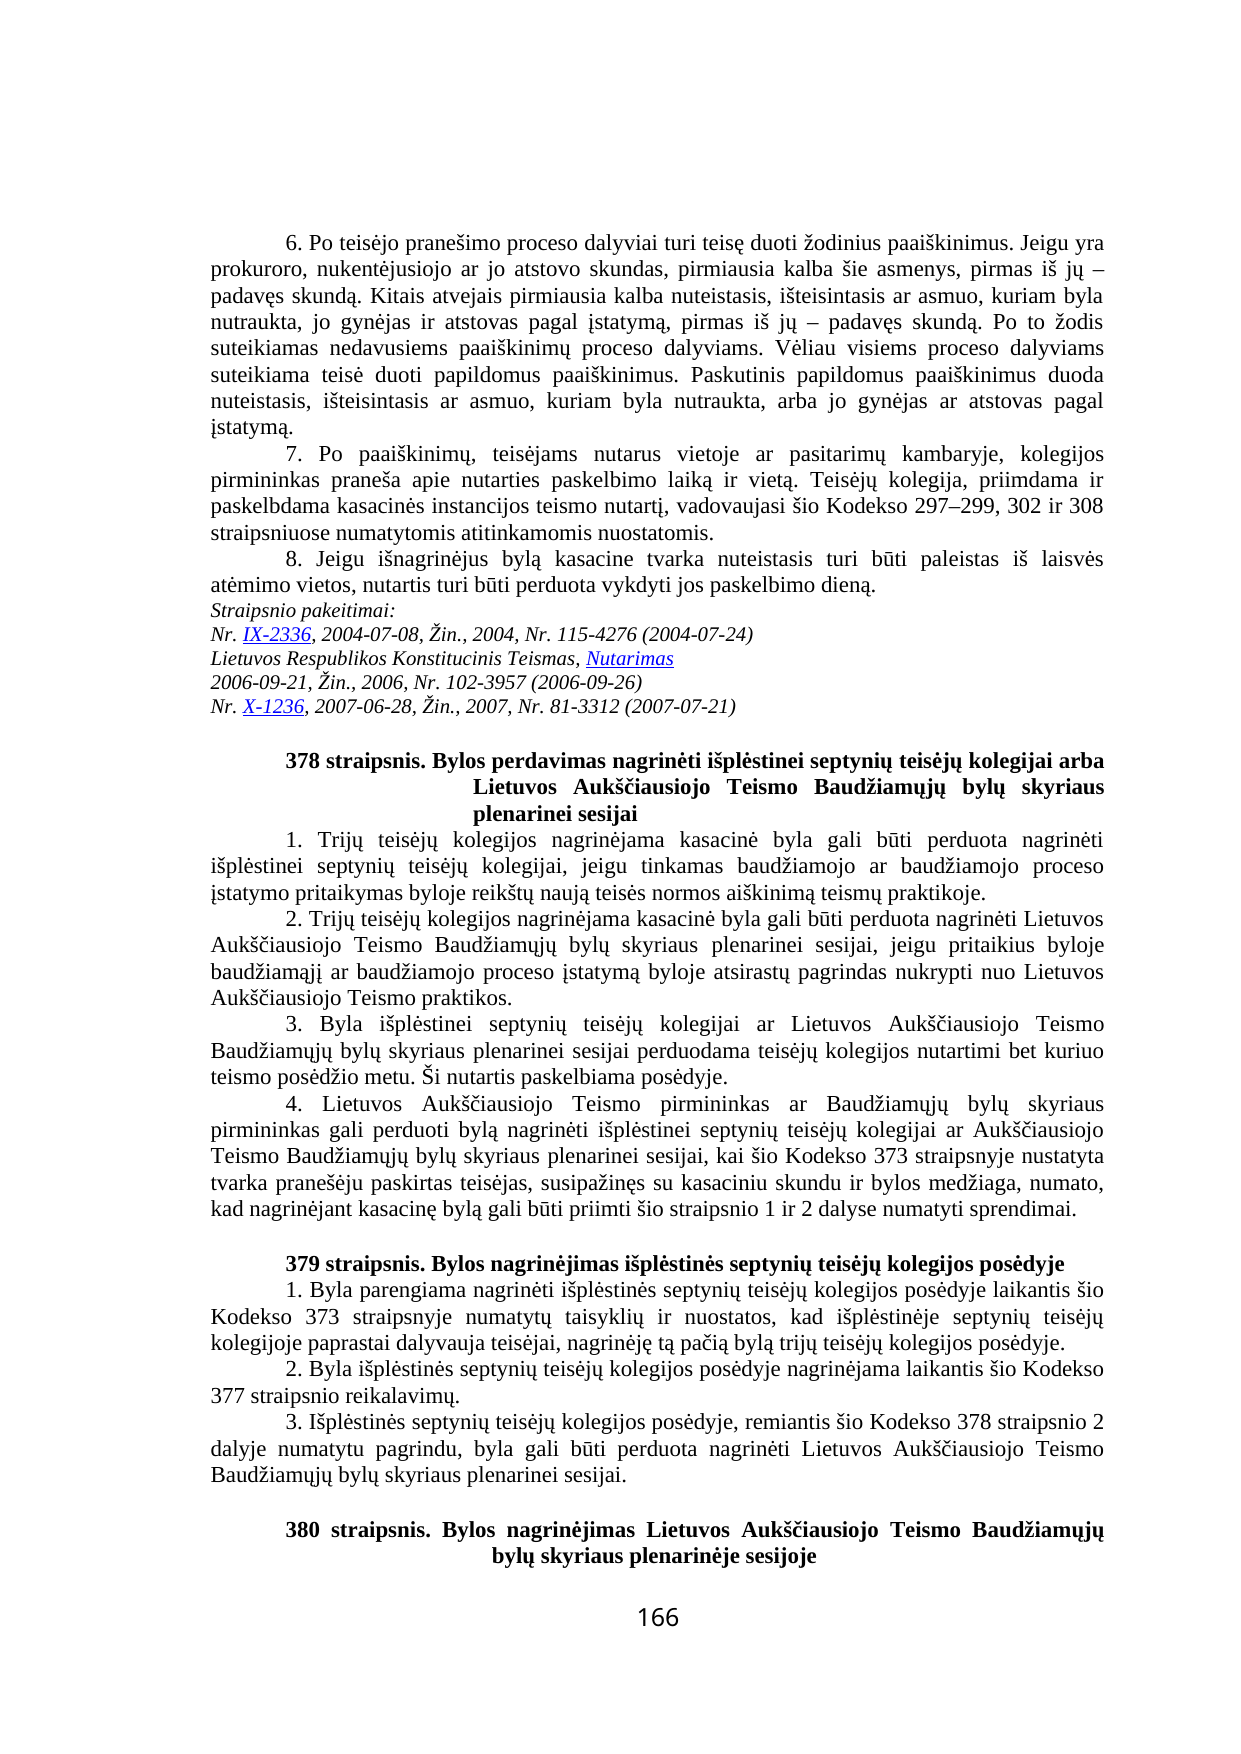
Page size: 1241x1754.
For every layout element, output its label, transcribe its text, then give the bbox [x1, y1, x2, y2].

text Lietuvos Respublikos Konstitucinis Teismas, Nutarimas [210, 646, 1105, 670]
text 6. Po teisėjo pranešimo proceso dalyviai turi teisę duoti žodinius paaiškinimus. Jeigu yra prokuroro, nukentėjusiojo ar jo atstovo skundas, pirmiausia kalba šie asmenys, pirmas iš jų – padavęs skundą. Kitais atvejais pirmiausia kalba nuteistasis, išteisintasis ar asmuo, kuriam byla nutraukta, jo gynėjas ir atstovas pagal įstatymą, pirmas iš jų – padavęs skundą. Po to žodis suteikiamas nedavusiems paaiškinimų proceso dalyviams. Vėliau visiems proceso dalyviams suteikiama teisė duoti papildomus paaiškinimus. Paskutinis papildomus paaiškinimus duoda nuteistasis, išteisintasis ar asmuo, kuriam byla nutraukta, arba jo gynėjas ar atstovas pagal įstatymą. [210, 229, 1105, 440]
text 7. Po paaiškinimų, teisėjams nutarus vietoje ar pasitarimų kambaryje, kolegijos pirmininkas praneša apie nutarties paskelbimo laiką ir vietą. Teisėjų kolegija, priimdama ir paskelbdama kasacinės instancijos teismo nutartį, vadovaujasi šio Kodekso 297–299, 302 ir 308 straipsniuose numatytomis atitinkamomis nuostatomis. [210, 440, 1105, 545]
text 3. Byla išplėstinei septynių teisėjų kolegijai ar Lietuvos Aukščiausiojo Teismo Baudžiamųjų bylų skyriaus plenarinei sesijai perduodama teisėjų kolegijos nutartimi bet kuriuo teismo posėdžio metu. Ši nutartis paskelbiama posėdyje. [210, 1011, 1105, 1089]
text 1. Trijų teisėjų kolegijos nagrinėjama kasacinė byla gali būti perduota nagrinėti išplėstinei septynių teisėjų kolegijai, jeigu tinkamas baudžiamojo ar baudžiamojo proceso įstatymo pritaikymas byloje reikštų naują teisės normos aiškinimą teismų praktikoje. [210, 826, 1105, 905]
text 3. Išplėstinės septynių teisėjų kolegijos posėdyje, remiantis šio Kodekso 378 straipsnio 2 dalyje numatytu pagrindu, byla gali būti perduota nagrinėti Lietuvos Aukščiausiojo Teismo Baudžiamųjų bylų skyriaus plenarinei sesijai. [210, 1408, 1105, 1487]
text Nr. X-1236, 2007-06-28, Žin., 2007, Nr. 81-3312 (2007-07-21) [210, 694, 1105, 718]
text 1. Byla parengiama nagrinėti išplėstinės septynių teisėjų kolegijos posėdyje laikantis šio Kodekso 373 straipsnyje numatytų taisyklių ir nuostatos, kad išplėstinėje septynių teisėjų kolegijoje paprastai dalyvauja teisėjai, nagrinėję tą pačią bylą trijų teisėjų kolegijos posėdyje. [210, 1276, 1105, 1356]
text 4. Lietuvos Aukščiausiojo Teismo pirmininkas ar Baudžiamųjų bylų skyriaus pirmininkas gali perduoti bylą nagrinėti išplėstinei septynių teisėjų kolegijai ar Aukščiausiojo Teismo Baudžiamųjų bylų skyriaus plenarinei sesijai, kai šio Kodekso 373 straipsnyje nustatyta tvarka pranešėju paskirtas teisėjas, susipažinęs su kasaciniu skundu ir bylos medžiaga, numato, kad nagrinėjant kasacinę bylą gali būti priimti šio straipsnio 1 ir 2 dalyse numatyti sprendimai. [210, 1089, 1105, 1221]
text Nr. IX-2336, 2004-07-08, Žin., 2004, Nr. 115-4276 (2004-07-24) [210, 622, 1105, 646]
text 379 straipsnis. Bylos nagrinėjimas išplėstinės septynių teisėjų kolegijos posėdyje [285, 1250, 1105, 1276]
text 378 straipsnis. Bylos perdavimas nagrinėti išplėstinei septynių teisėjų kolegijai arba Lietuvos Aukščiausiojo Teismo Baudžiamųjų bylų skyriaus plenarinei sesijai [285, 747, 1105, 826]
text Straipsnio pakeitimai: [210, 598, 1105, 622]
text 8. Jeigu išnagrinėjus bylą kasacine tvarka nuteistasis turi būti paleistas iš laisvės atėmimo vietos, nutartis turi būti perduota vykdyti jos paskelbimo dieną. [210, 545, 1105, 598]
text 380 straipsnis. Bylos nagrinėjimas Lietuvos Aukščiausiojo Teismo Baudžiamųjų bylų skyriaus plenarinėje sesijoje [285, 1516, 1105, 1569]
text 2. Byla išplėstinės septynių teisėjų kolegijos posėdyje nagrinėjama laikantis šio Kodekso 377 straipsnio reikalavimų. [210, 1356, 1105, 1408]
text 2. Trijų teisėjų kolegijos nagrinėjama kasacinė byla gali būti perduota nagrinėti Lietuvos Aukščiausiojo Teismo Baudžiamųjų bylų skyriaus plenarinei sesijai, jeigu pritaikius byloje baudžiamąjį ar baudžiamojo proceso įstatymą byloje atsirastų pagrindas nukrypti nuo Lietuvos Aukščiausiojo Teismo praktikos. [210, 905, 1105, 1011]
text 2006-09-21, Žin., 2006, Nr. 102-3957 (2006-09-26) [210, 670, 1105, 694]
